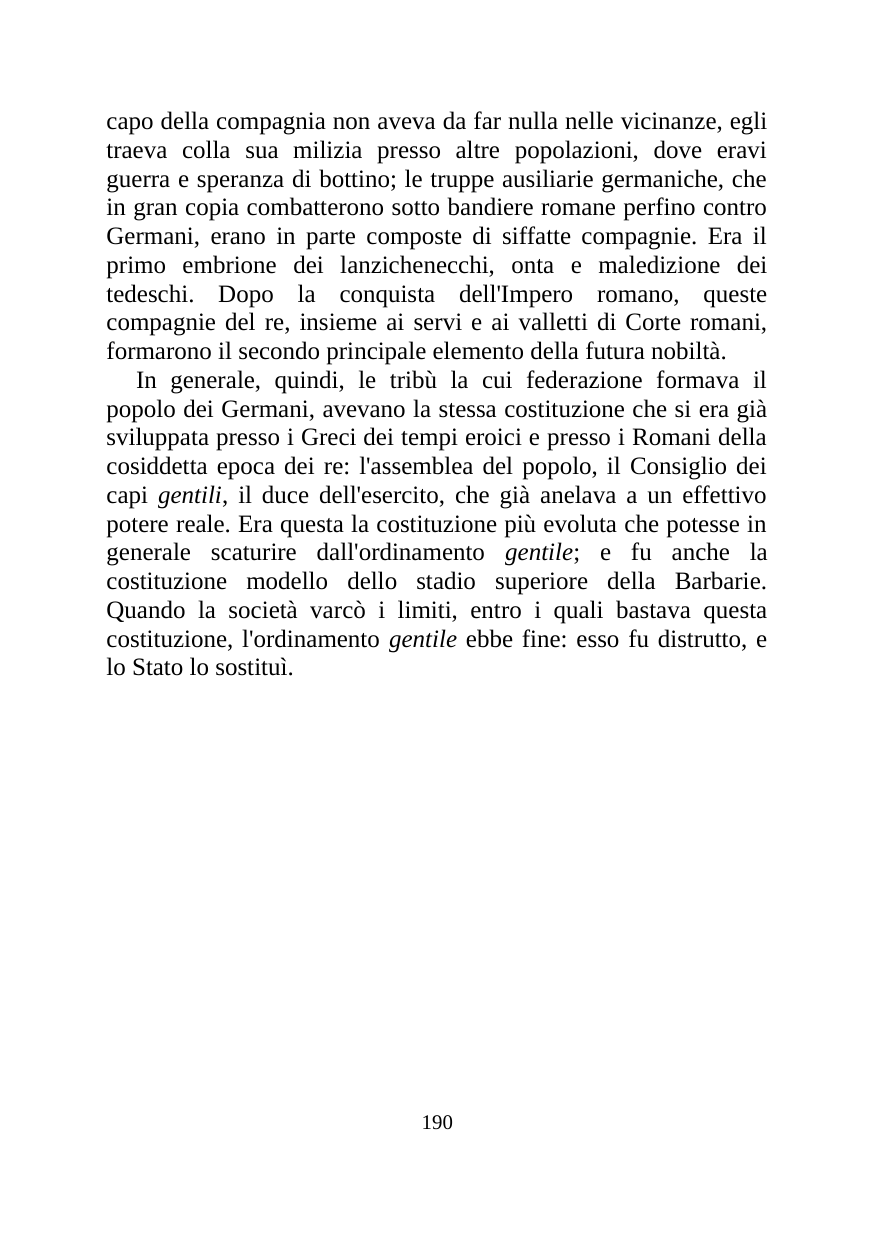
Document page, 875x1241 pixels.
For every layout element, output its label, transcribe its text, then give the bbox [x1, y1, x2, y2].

text capo della compagnia non aveva da far nulla nelle vicinanze, egli traeva colla sua milizia presso altre popolazioni, dove eravi guerra e speranza di bottino; le truppe ausiliarie germaniche, che in gran copia combatterono sotto bandiere romane perfino contro Germani, erano in parte composte di siffatte compagnie. Era il primo embrione dei lanzichenecchi, onta e maledizione dei tedeschi. Dopo la conquista dell'Impero romano, queste compagnie del re, insieme ai servi e ai valletti di Corte romani, formarono il secondo principale elemento della futura nobiltà. [106, 106, 768, 365]
text In generale, quindi, le tribù la cui federazione formava il popolo dei Germani, avevano la stessa costituzione che si era già sviluppata presso i Greci dei tempi eroici e presso i Romani della cosiddetta epoca dei re: l'assemblea del popolo, il Consiglio dei capi gentili, il duce dell'esercito, che già anelava a un effettivo potere reale. Era questa la costituzione più evoluta che potesse in generale scaturire dall'ordinamento gentile; e fu anche la costituzione modello dello stadio superiore della Barbarie. Quando la società varcò i limiti, entro i quali bastava questa costituzione, l'ordinamento gentile ebbe fine: esso fu distrutto, e lo Stato lo sostituì. [106, 365, 768, 681]
